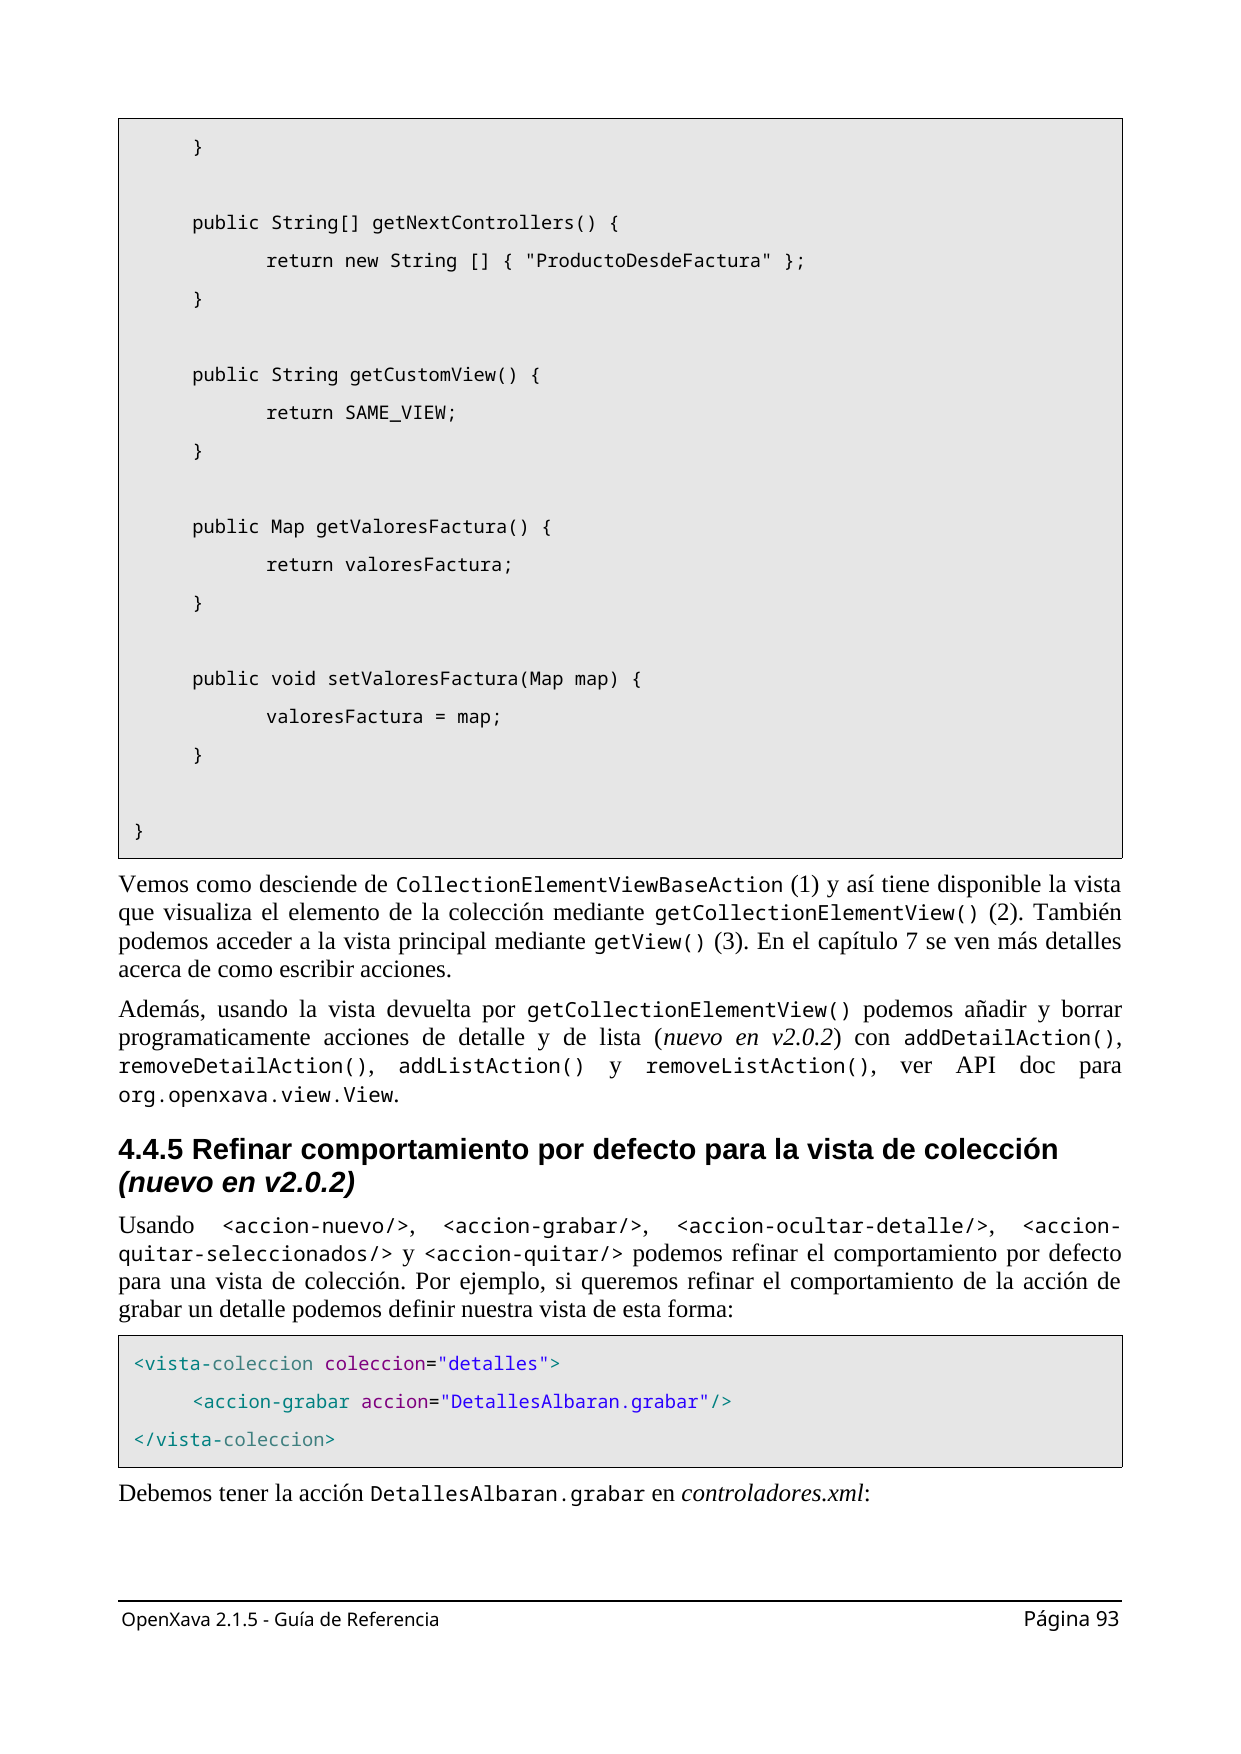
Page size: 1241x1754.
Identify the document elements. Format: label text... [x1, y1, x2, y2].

text Debemos tener la acción DetallesAlbaran.grabar en controladores.xml: [118, 1479, 1122, 1507]
text } [119, 422, 1122, 460]
text valoresFactura = map; [119, 688, 1122, 726]
text return valoresFactura; [119, 536, 1122, 574]
subtitle Refinar comportamiento por defecto para la vista de colección (nuevo en v2.0.2) [118, 1133, 1122, 1198]
text public String getCustomView() { [119, 346, 1122, 384]
text public Map getValoresFactura() { [119, 498, 1122, 536]
text } [119, 270, 1122, 308]
text } [119, 726, 1122, 764]
text Además, usando la vista devuelta por getCollectionElementView() podemos añadir y borrar programaticamente acciones de detalle y de lista (nuevo en v2.0.2) con addDetailAction(), removeDetailAction(), addListAction() y removeListAction(), ver API doc para org.openxava.view.View. [118, 995, 1122, 1108]
text return new String [] { "ProductoDesdeFactura" }; [119, 232, 1122, 270]
text } [119, 574, 1122, 612]
text public String[] getNextControllers() { [119, 194, 1122, 232]
text public void setValoresFactura(Map map) { [119, 650, 1122, 688]
text } [119, 119, 1122, 156]
text } [119, 802, 1122, 858]
text Usando <accion-nuevo/>, <accion-grabar/>, <accion-ocultar-detalle/>, <accion-quitar-seleccionados/> y <accion-quitar/> podemos refinar el comportamiento por defecto para una vista de colección. Por ejemplo, si queremos refinar el comportamiento de la acción de grabar un detalle podemos definir nuestra vista de esta forma: [118, 1211, 1122, 1323]
text return SAME_VIEW; [119, 384, 1122, 422]
text </vista-coleccion> [119, 1411, 1122, 1467]
text <accion-grabar accion="DetallesAlbaran.grabar"/> [119, 1373, 1122, 1411]
text <vista-coleccion coleccion="detalles"> [119, 1336, 1122, 1373]
text Vemos como desciende de CollectionElementViewBaseAction (1) y así tiene disponible la vista que visualiza el elemento de la colección mediante getCollectionElementView() (2). También podemos acceder a la vista principal mediante getView() (3). En el capítulo 7 se ven más detalles acerca de como escribir acciones. [118, 870, 1122, 983]
